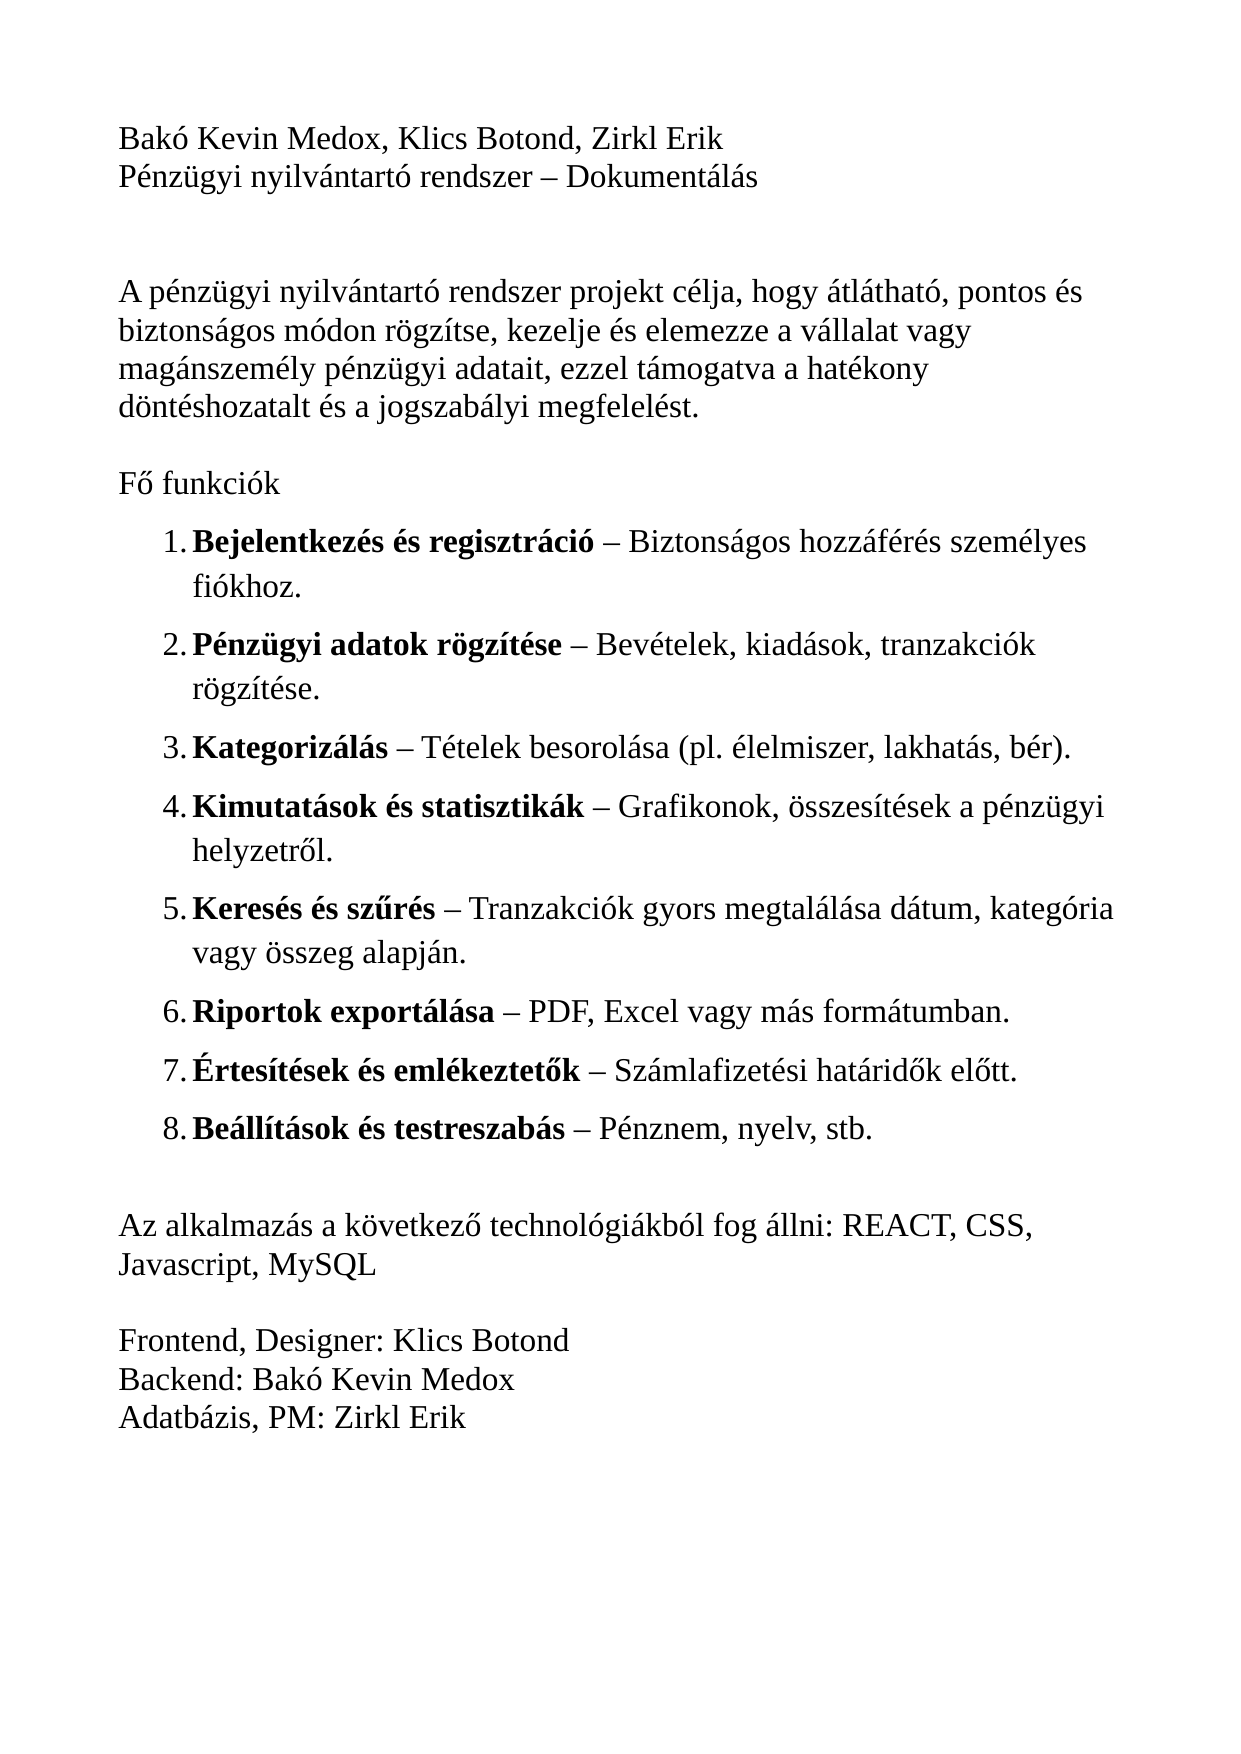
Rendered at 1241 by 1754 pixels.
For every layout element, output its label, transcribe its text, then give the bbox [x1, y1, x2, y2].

text Az alkalmazás a következő technológiákból fog állni: REACT, CSS, Javascript, MySQL [118, 1206, 1122, 1282]
text Adatbázis, PM: Zirkl Erik [118, 1397, 1122, 1436]
text Bakó Kevin Medox, Klics Botond, Zirkl Erik [118, 118, 1122, 156]
text A pénzügyi nyilvántartó rendszer projekt célja, hogy átlátható, pontos és biztonságos módon rögzítse, kezelje és elemezze a vállalat vagy magánszemély pénzügyi adatait, ezzel támogatva a hatékony döntéshozatalt és a jogszabályi megfelelést. [118, 271, 1122, 425]
list Pénzügyi adatok rögzítése – Bevételek, kiadások, tranzakciók rögzítése. [162, 624, 1122, 707]
text Fő funkciók [118, 463, 1122, 501]
text Pénzügyi nyilvántartó rendszer – Dokumentálás [118, 156, 1122, 195]
list Beállítások és testreszabás – Pénznem, nyelv, stb. [162, 1108, 1122, 1147]
list Bejelentkezés és regisztráció – Biztonságos hozzáférés személyes fiókhoz. [162, 522, 1122, 604]
list Riportok exportálása – PDF, Excel vagy más formátumban. [162, 991, 1122, 1029]
list Kategorizálás – Tételek besorolása (pl. élelmiszer, lakhatás, bér). [162, 727, 1122, 766]
list Kimutatások és statisztikák – Grafikonok, összesítések a pénzügyi helyzetről. [162, 786, 1122, 868]
text Frontend, Designer: Klics Botond [118, 1321, 1122, 1359]
list Keresés és szűrés – Tranzakciók gyors megtalálása dátum, kategória vagy összeg alapján. [162, 888, 1122, 971]
list Értesítések és emlékeztetők – Számlafizetési határidők előtt. [162, 1050, 1122, 1088]
text Backend: Bakó Kevin Medox [118, 1359, 1122, 1397]
